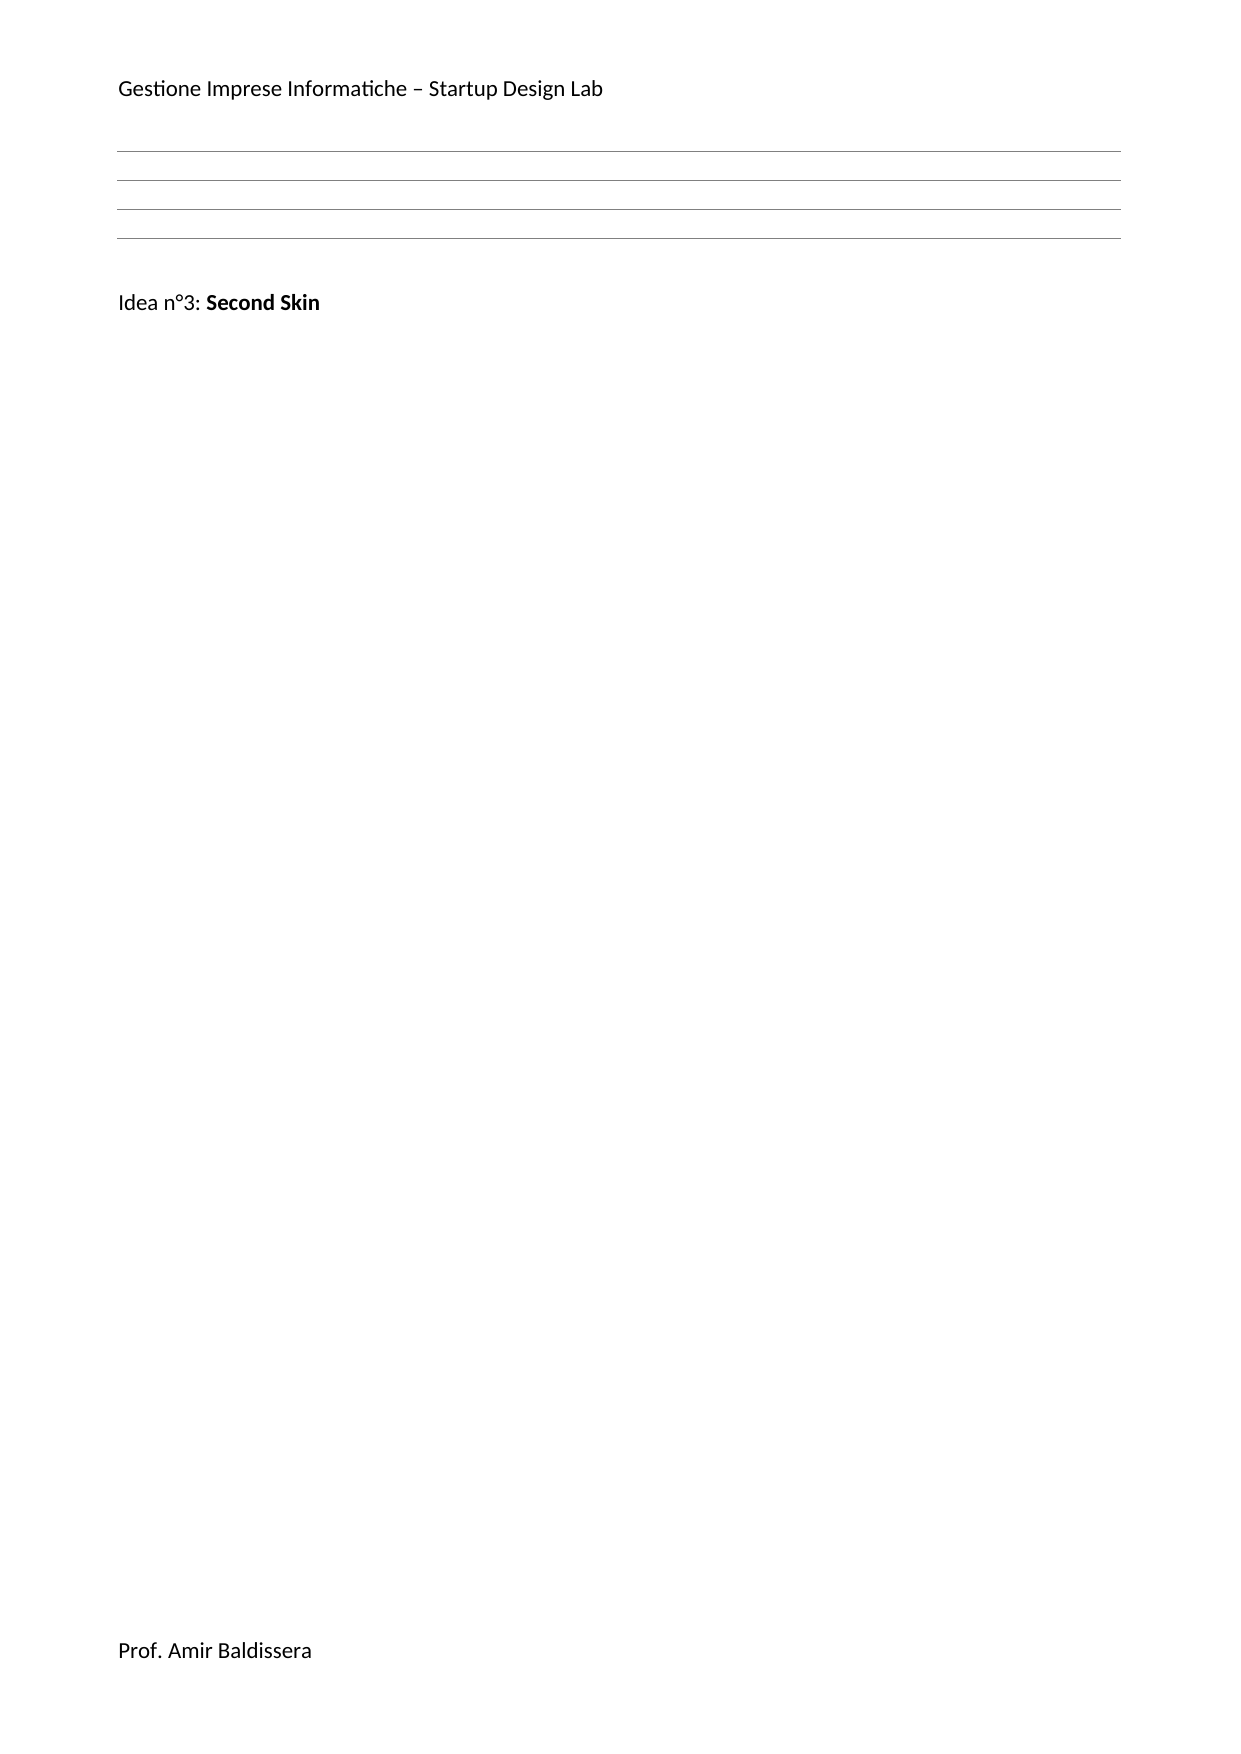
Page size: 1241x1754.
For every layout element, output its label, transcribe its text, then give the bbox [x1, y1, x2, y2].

table_cell [117, 210, 1121, 238]
table_cell [117, 181, 1121, 209]
table_cell [117, 152, 1121, 180]
text Idea n°3: Second Skin [118, 288, 1122, 316]
